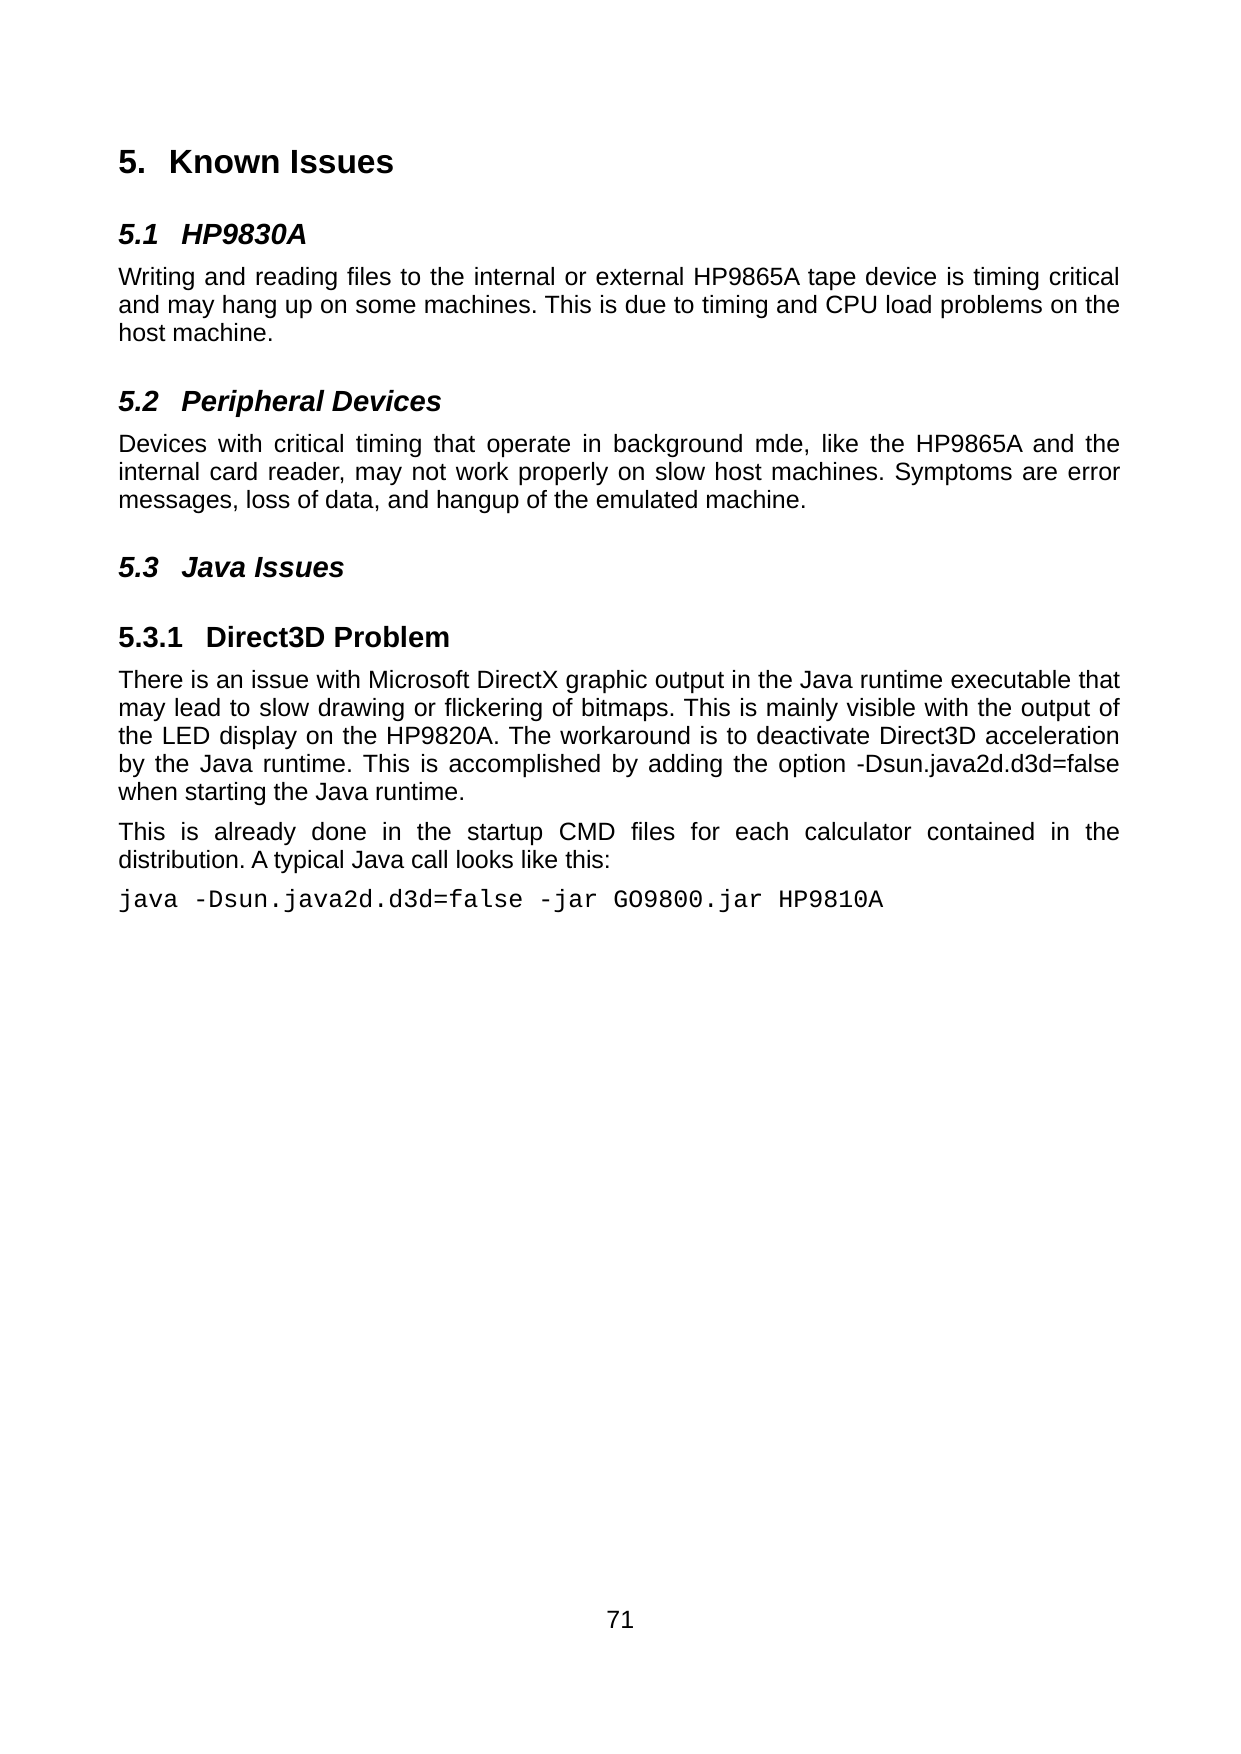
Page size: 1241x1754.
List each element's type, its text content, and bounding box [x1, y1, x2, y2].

subtitle Known Issues [118, 143, 1122, 181]
text Writing and reading files to the internal or external HP9865A tape device is timing critical and may hang up on some machines. This is due to timing and CPU load problems on the host machine. [118, 263, 1122, 347]
text java -Dsun.java2d.d3d=false -jar GO9800.jar HP9810A [118, 886, 1122, 915]
subtitle Peripheral Devices [118, 384, 1122, 417]
subtitle Java Issues [118, 551, 1122, 583]
text This is already done in the startup CMD files for each calculator contained in the distribution. A typical Java call looks like this: [118, 818, 1122, 874]
subtitle Direct3D Problem [118, 621, 1122, 653]
text There is an issue with Microsoft DirectX graphic output in the Java runtime executable that may lead to slow drawing or flickering of bitmaps. This is mainly visible with the output of the LED display on the HP9820A. The workaround is to deactivate Direct3D acceleration by the Java runtime. This is accomplished by adding the option -Dsun.java2d.d3d=false when starting the Java runtime. [118, 666, 1122, 806]
text Devices with critical timing that operate in background mde, like the HP9865A and the internal card reader, may not work properly on slow host machines. Symptoms are error messages, loss of data, and hangup of the emulated machine. [118, 429, 1122, 513]
subtitle HP9830A [118, 218, 1122, 251]
